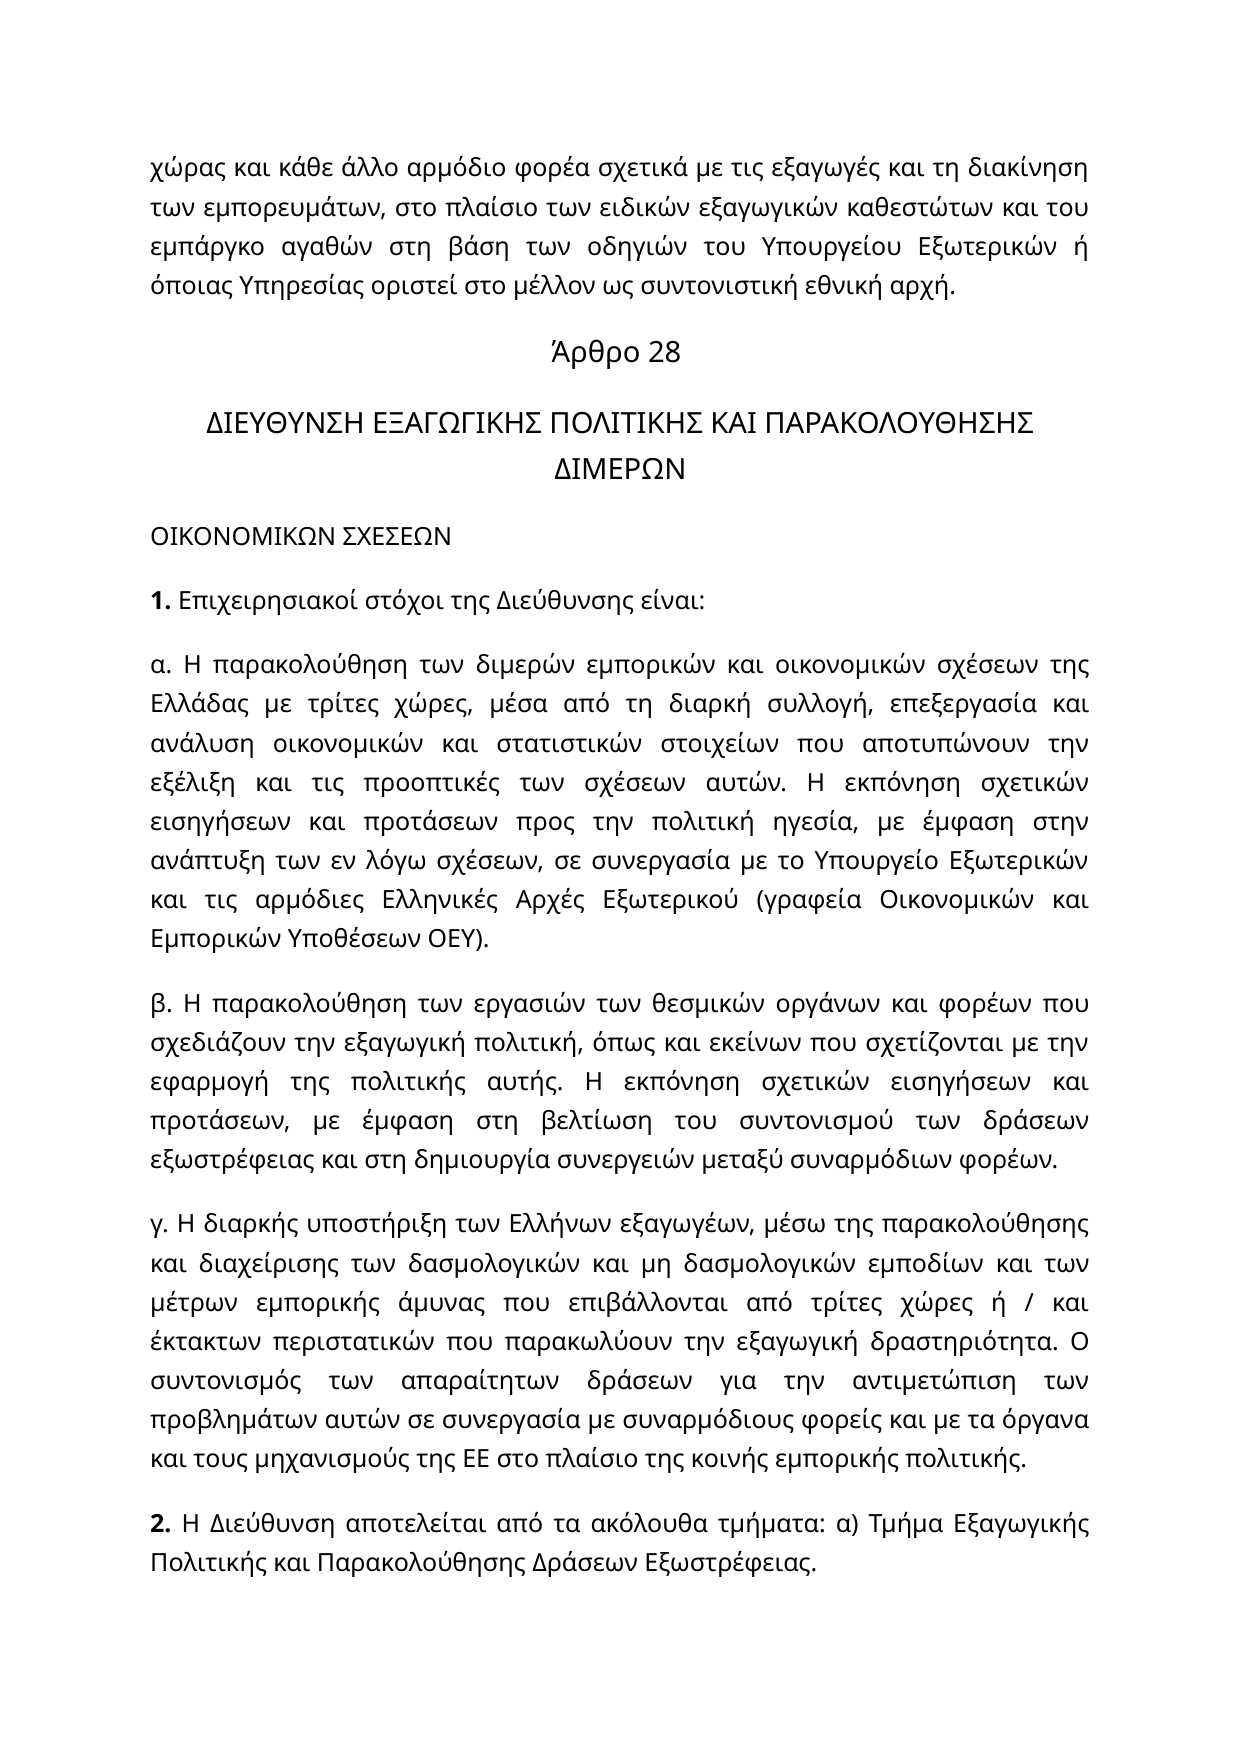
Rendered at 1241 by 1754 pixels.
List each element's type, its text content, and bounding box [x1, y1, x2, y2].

text 1. Επιχειρησιακοί στόχοι της Διεύθυνσης είναι: [150, 583, 1090, 617]
text χώρας και κάθε άλλο αρμόδιο φορέα σχετικά με τις εξαγωγές και τη διακίνηση των εμπορευμάτων, στο πλαίσιο των ειδικών εξαγωγικών καθεστώτων και του εμπάργκο αγαθών στη βάση των οδηγιών του Υπουργείου Εξωτερικών ή όποιας Υπηρεσίας οριστεί στο μέλλον ως συντονιστική εθνική αρχή. [150, 150, 1090, 302]
text α. Η παρακολούθηση των διμερών εμπορικών και οικονομικών σχέσεων της Ελλάδας με τρίτες χώρες, μέσα από τη διαρκή συλλογή, επεξεργασία και ανάλυση οικονομικών και στατιστικών στοιχείων που αποτυπώνουν την εξέλιξη και τις προοπτικές των σχέσεων αυτών. Η εκπόνηση σχετικών εισηγήσεων και προτάσεων προς την πολιτική ηγεσία, με έμφαση στην ανάπτυξη των εν λόγω σχέσεων, σε συνεργασία με το Υπουργείο Εξωτερικών και τις αρμόδιες Ελληνικές Αρχές Εξωτερικού (γραφεία Οικονομικών και Εμπορικών Υποθέσεων ΟΕΥ). [150, 647, 1090, 955]
text β. Η παρακολούθηση των εργασιών των θεσμικών οργάνων και φορέων που σχεδιάζουν την εξαγωγική πολιτική, όπως και εκείνων που σχετίζονται με την εφαρμογή της πολιτικής αυτής. Η εκπόνηση σχετικών εισηγήσεων και προτάσεων, με έμφαση στη βελτίωση του συντονισμού των δράσεων εξωστρέφειας και στη δημιουργία συνεργειών μεταξύ συναρμόδιων φορέων. [150, 985, 1090, 1176]
text 2. Η Διεύθυνση αποτελείται από τα ακόλουθα τμήματα: α) Τμήμα Εξαγωγικής Πολιτικής και Παρακολούθησης Δράσεων Εξωστρέφειας. [150, 1505, 1090, 1578]
subtitle ΔΙΕΥΘΥΝΣΗ ΕΞΑΓΩΓΙΚΗΣ ΠΟΛΙΤΙΚΗΣ ΚΑΙ ΠΑΡΑΚΟΛΟΥΘΗΣΗΣ ΔΙΜΕΡΩΝ [150, 402, 1090, 488]
subtitle Άρθρο 28 [150, 332, 1090, 371]
text γ. Η διαρκής υποστήριξη των Ελλήνων εξαγωγέων, μέσω της παρακολούθησης και διαχείρισης των δασμολογικών και μη δασμολογικών εμποδίων και των μέτρων εμπορικής άμυνας που επιβάλλονται από τρίτες χώρες ή / και έκτακτων περιστατικών που παρακωλύουν την εξαγωγική δραστηριότητα. Ο συντονισμός των απαραίτητων δράσεων για την αντιμετώπιση των προβλημάτων αυτών σε συνεργασία με συναρμόδιους φορείς και με τα όργανα και τους μηχανισμούς της ΕΕ στο πλαίσιο της κοινής εμπορικής πολιτικής. [150, 1206, 1090, 1475]
text ΟΙΚΟΝΟΜΙΚΩΝ ΣΧΕΣΕΩΝ [150, 518, 1090, 553]
